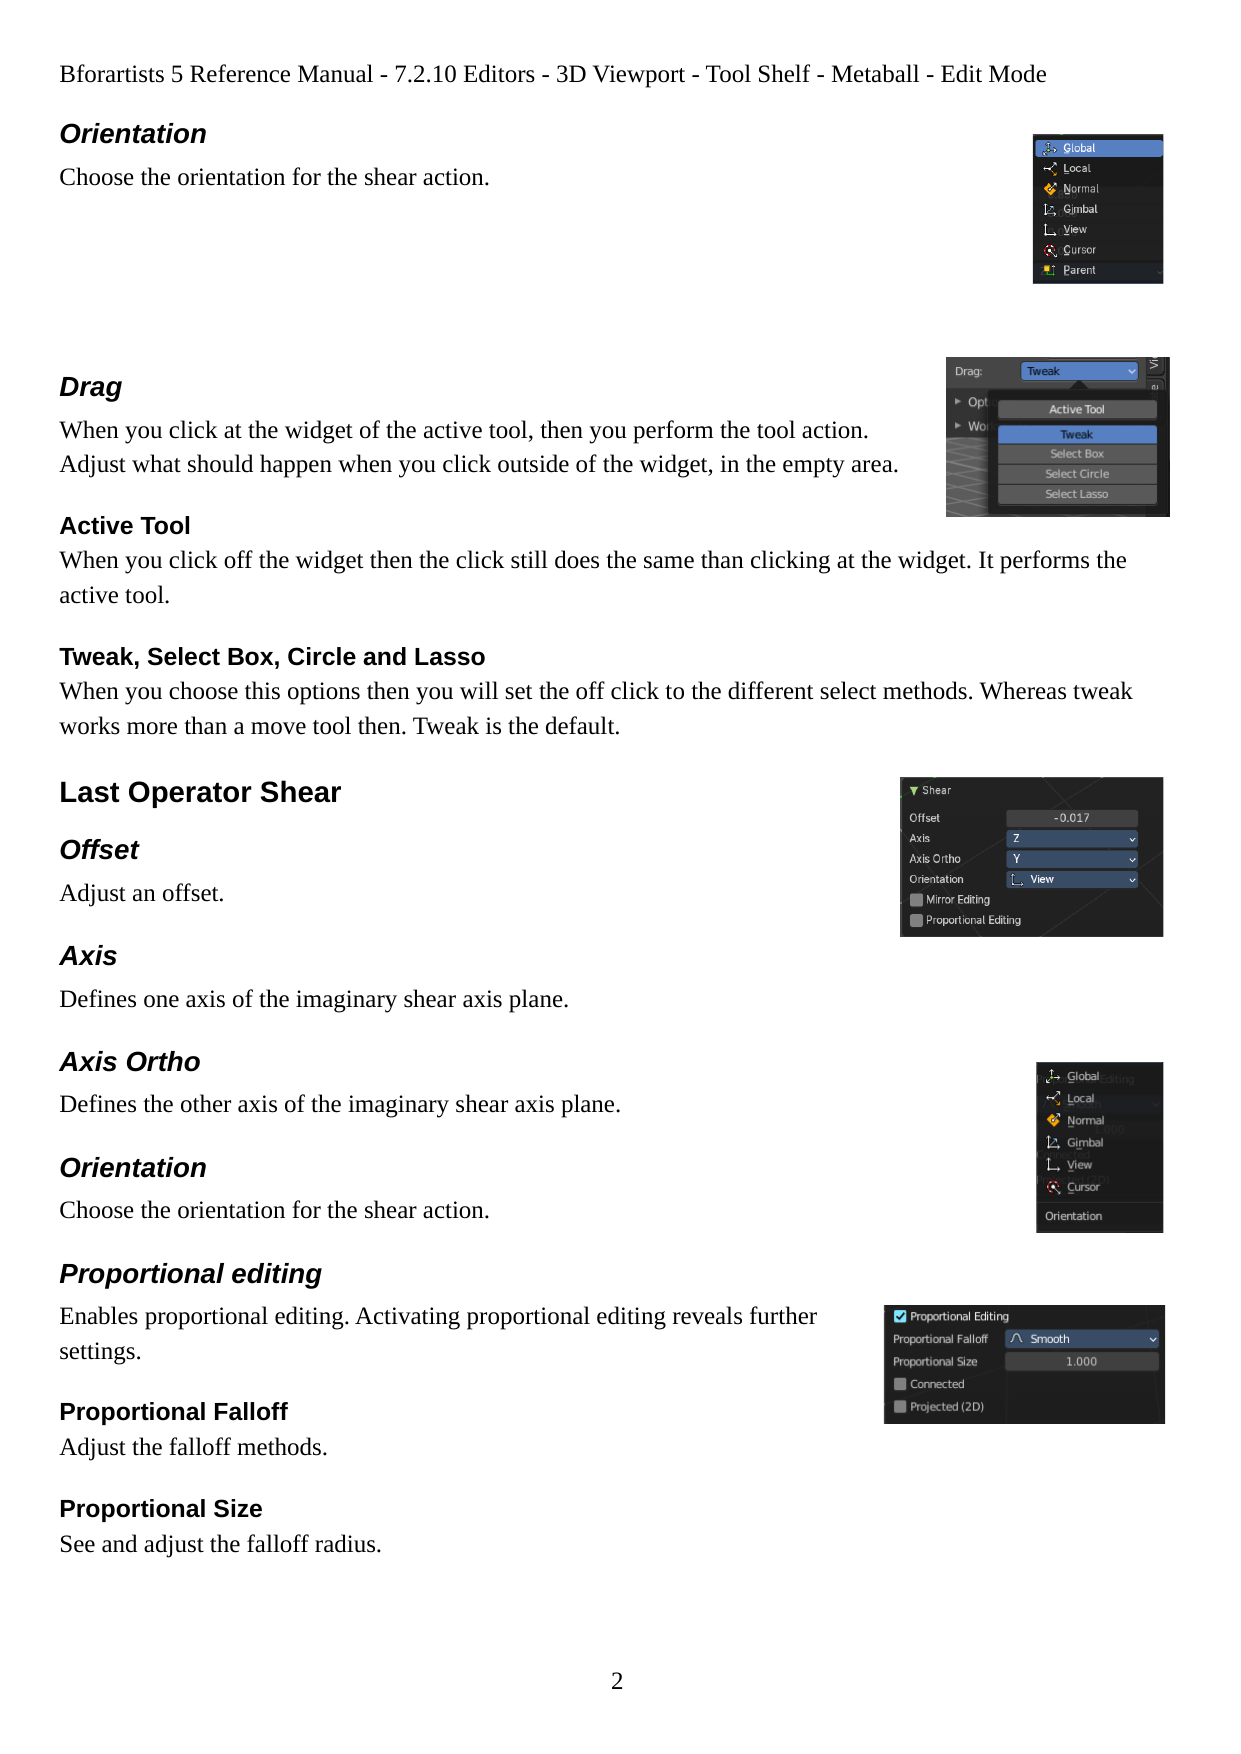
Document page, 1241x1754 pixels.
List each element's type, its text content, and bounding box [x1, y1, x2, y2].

subtitle Proportional editing [59, 1257, 1181, 1289]
subtitle Axis [59, 939, 1181, 971]
subtitle [1164, 1151, 1181, 1183]
text Defines the other axis of the imaginary shear axis plane. [59, 1089, 1036, 1118]
picture [1032, 134, 1164, 284]
text Choose the orientation for the shear action. [59, 162, 1032, 190]
text Adjust the falloff methods. [59, 1432, 1181, 1461]
subtitle Orientation [59, 1151, 1036, 1183]
subtitle Orientation [59, 117, 1181, 149]
subtitle [1170, 370, 1181, 402]
text When you choose this options then you will set the off click to the different select methods. Whereas tweak works more than a move tool then. Tweak is the default. [59, 676, 1181, 740]
text Adjust an offset. [59, 878, 900, 906]
text Enables proportional editing. Activating proportional editing reveals further settings. [59, 1301, 1181, 1365]
subtitle Tweak, Select Box, Circle and Lasso [59, 642, 1181, 670]
subtitle [1164, 833, 1181, 865]
text Choose the orientation for the shear action. [59, 1196, 1036, 1224]
text See and adjust the falloff radius. [59, 1529, 1181, 1557]
text [1164, 878, 1181, 906]
subtitle Proportional Falloff [59, 1397, 1181, 1426]
subtitle Offset [59, 833, 900, 865]
picture [883, 1305, 1166, 1424]
subtitle Axis Ortho [59, 1045, 1181, 1077]
picture [1036, 1062, 1164, 1233]
text When you click off the widget then the click still does the same than clicking at the widget. It performs the active tool. [59, 546, 1181, 609]
subtitle Active Tool [59, 511, 1181, 539]
text When you click at the widget of the active tool, then you perform the tool action. Adjust what should happen when you click outside of the widget, in the empty area. [59, 415, 946, 478]
subtitle Drag [59, 370, 946, 402]
text Defines one axis of the imaginary shear axis plane. [59, 984, 1181, 1012]
subtitle Last Operator Shear [59, 774, 1181, 808]
picture [900, 777, 1164, 937]
picture [946, 357, 1170, 517]
subtitle Proportional Size [59, 1494, 1181, 1522]
